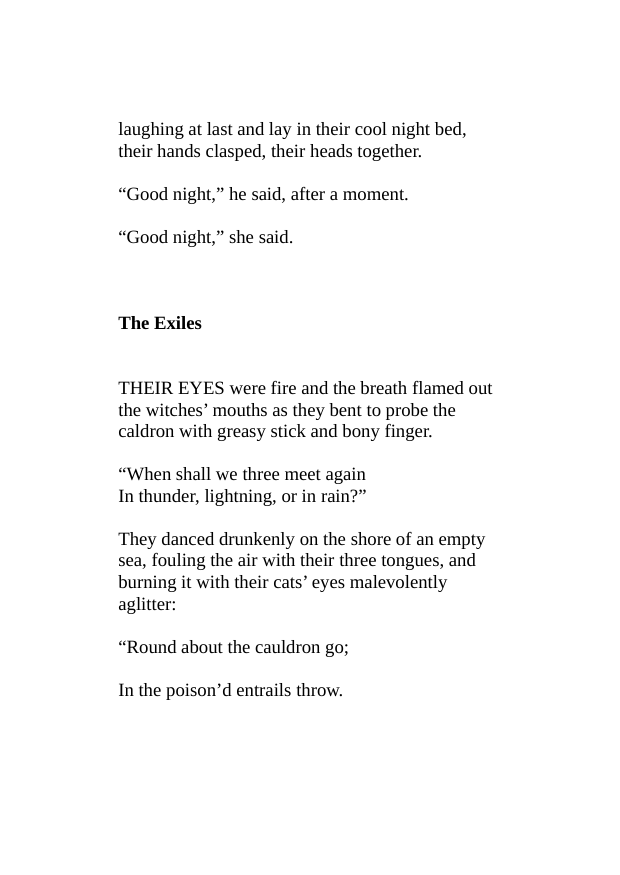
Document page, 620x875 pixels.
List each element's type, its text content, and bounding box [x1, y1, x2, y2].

text laughing at last and lay in their cool night bed, their hands clasped, their heads together. “Good night,” he said, after a moment. “Good night,” she said. The Exiles THEIR EYES were fire and the breath flamed out the witches’ mouths as they bent to probe the caldron with greasy stick and bony finger. “When shall we three meet again In thunder, lightning, or in rain?” They danced drunkenly on the shore of an empty sea, fouling the air with their three tongues, and burning it with their cats’ eyes malevolently aglitter: “Round about the cauldron go; In the poison’d entrails throw. [118, 118, 501, 700]
